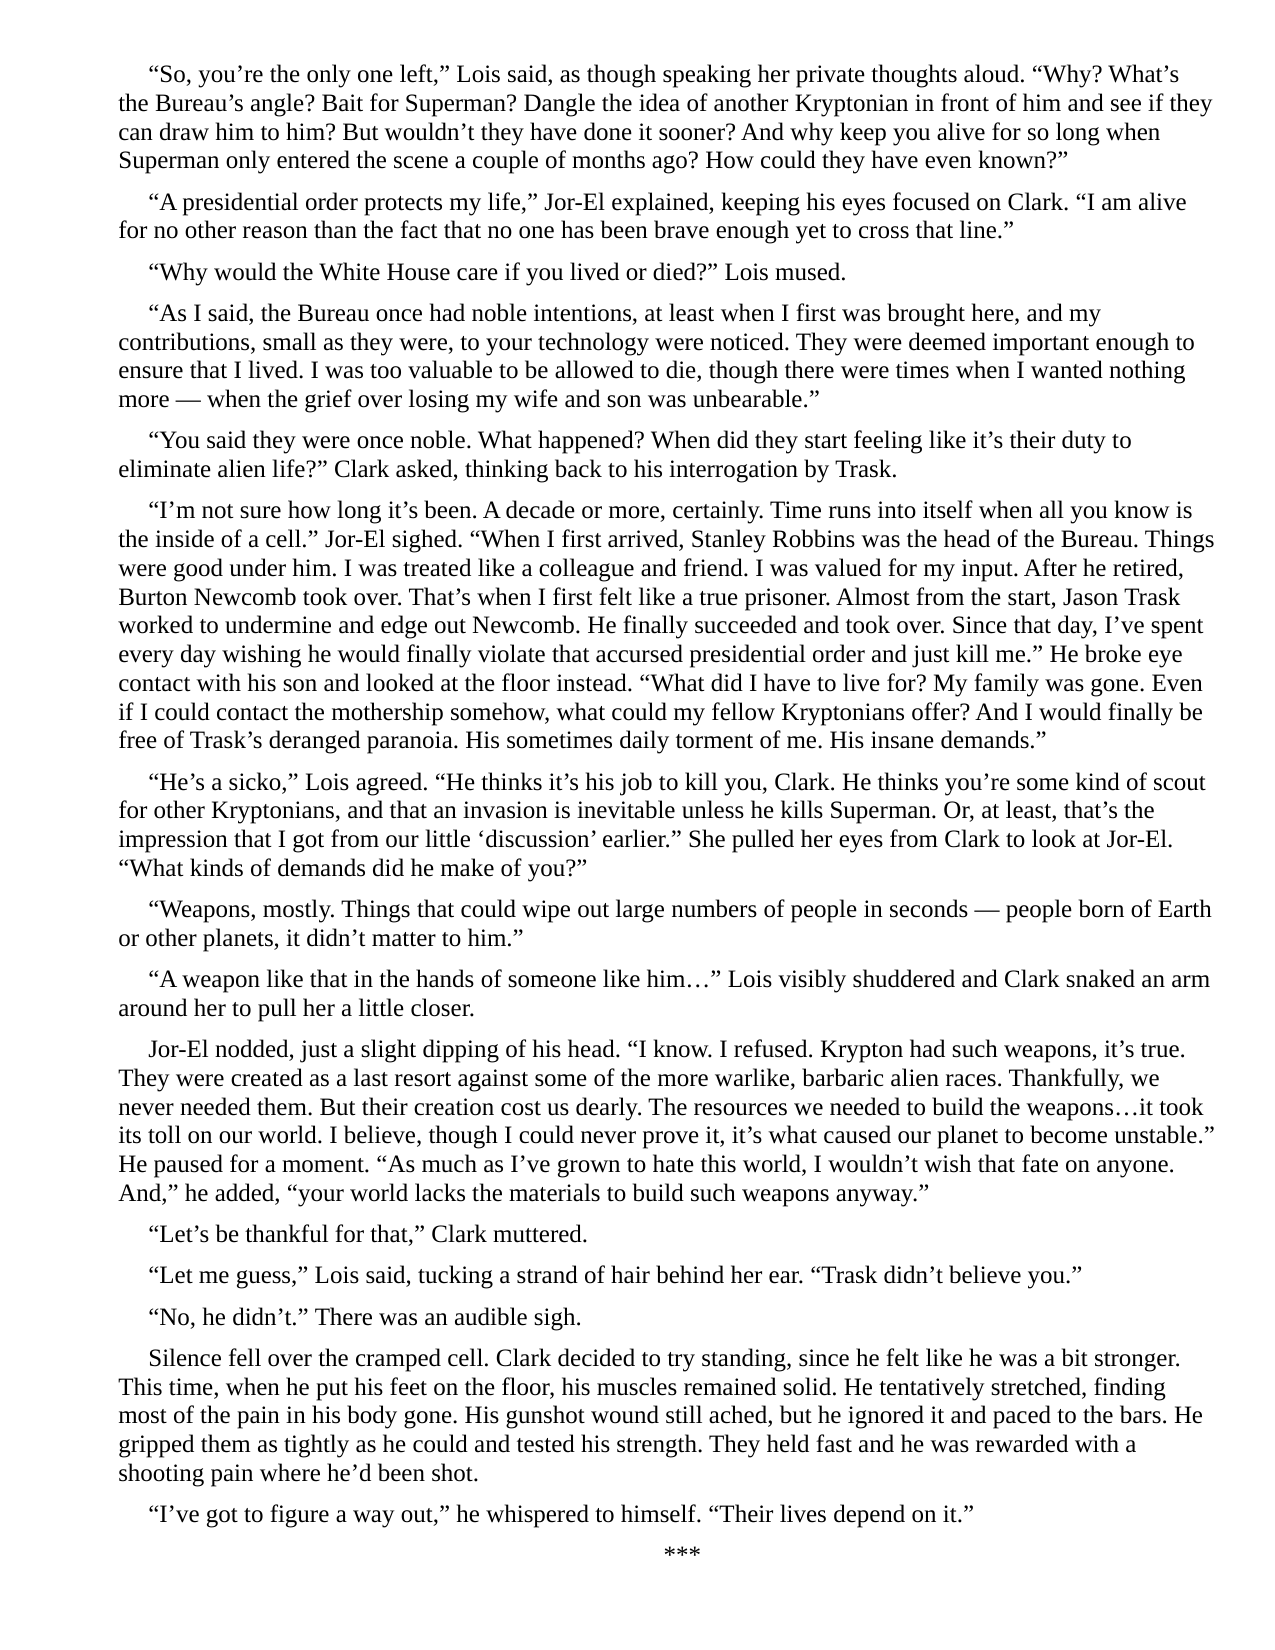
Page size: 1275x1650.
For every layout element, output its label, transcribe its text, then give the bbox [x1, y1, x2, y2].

text “Let me guess,” Lois said, tucking a strand of hair behind her ear. “Trask didn’t believe you.” [118, 1260, 1216, 1289]
text “So, you’re the only one left,” Lois said, as though speaking her private thoughts aloud. “Why? What’s the Bureau’s angle? Bait for Superman? Dangle the idea of another Kryptonian in front of him and see if they can draw him to him? But wouldn’t they have done it sooner? And why keep you alive for so long when Superman only entered the scene a couple of months ago? How could they have even known?” [118, 59, 1216, 174]
text “I’m not sure how long it’s been. A decade or more, certainly. Time runs into itself when all you know is the inside of a cell.” Jor-El sighed. “When I first arrived, Stanley Robbins was the head of the Bureau. Things were good under him. I was treated like a colleague and friend. I was valued for my input. After he retired, Burton Newcomb took over. That’s when I first felt like a true prisoner. Almost from the start, Jason Trask worked to undermine and edge out Newcomb. He finally succeeded and took over. Since that day, I’ve spent every day wishing he would finally violate that accursed presidential order and just kill me.” He broke eye contact with his son and looked at the floor instead. “What did I have to live for? My family was gone. Even if I could contact the mothership somehow, what could my fellow Kryptonians offer? And I would finally be free of Trask’s deranged paranoia. His sometimes daily torment of me. His insane demands.” [118, 495, 1216, 754]
text “A presidential order protects my life,” Jor-El explained, keeping his eyes focused on Clark. “I am alive for no other reason than the fact that no one has been brave enough yet to cross that line.” [118, 187, 1216, 244]
text “I’ve got to figure a way out,” he whispered to himself. “Their lives depend on it.” [118, 1499, 1216, 1528]
text “Weapons, mostly. Things that could wipe out large numbers of people in seconds — people born of Earth or other planets, it didn’t matter to him.” [118, 894, 1216, 952]
text “You said they were once noble. What happened? When did they start feeling like it’s their duty to eliminate alien life?” Clark asked, thinking back to his interrogation by Trask. [118, 425, 1216, 483]
text “No, he didn’t.” There was an audible sigh. [118, 1302, 1216, 1330]
text “He’s a sicko,” Lois agreed. “He thinks it’s his job to kill you, Clark. He thinks you’re some kind of scout for other Kryptonians, and that an invasion is inevitable unless he kills Superman. Or, at least, that’s the impression that I got from our little ‘discussion’ earlier.” She pulled her eyes from Clark to look at Jor-El. “What kinds of demands did he make of you?” [118, 767, 1216, 882]
text *** [118, 1540, 1216, 1569]
text “A weapon like that in the hands of someone like him…” Lois visibly shuddered and Clark snaked an arm around her to pull her a little closer. [118, 964, 1216, 1022]
text “Let’s be thankful for that,” Clark muttered. [118, 1219, 1216, 1248]
text Jor-El nodded, just a slight dipping of his head. “I know. I refused. Krypton had such weapons, it’s true. They were created as a last resort against some of the more warlike, barbaric alien races. Thankfully, we never needed them. But their creation cost us dearly. The resources we needed to build the weapons…it took its toll on our world. I believe, though I could never prove it, it’s what caused our planet to become unstable.” He paused for a moment. “As much as I’ve grown to hate this world, I wouldn’t wish that fate on anyone. And,” he added, “your world lacks the materials to build such weapons anyway.” [118, 1034, 1216, 1207]
text Silence fell over the cramped cell. Clark decided to try standing, since he felt like he was a bit stronger. This time, when he put his feet on the floor, his muscles remained solid. He tentatively stretched, finding most of the pain in his body gone. His gunshot wound still ached, but he ignored it and paced to the bars. He gripped them as tightly as he could and tested his strength. They held fast and he was rewarded with a shooting pain where he’d been shot. [118, 1343, 1216, 1487]
text “As I said, the Bureau once had noble intentions, at least when I first was brought here, and my contributions, small as they were, to your technology were noticed. They were deemed important enough to ensure that I lived. I was too valuable to be allowed to die, though there were times when I wanted nothing more — when the grief over losing my wife and son was unbearable.” [118, 298, 1216, 413]
text “Why would the White House care if you lived or died?” Lois mused. [118, 257, 1216, 285]
